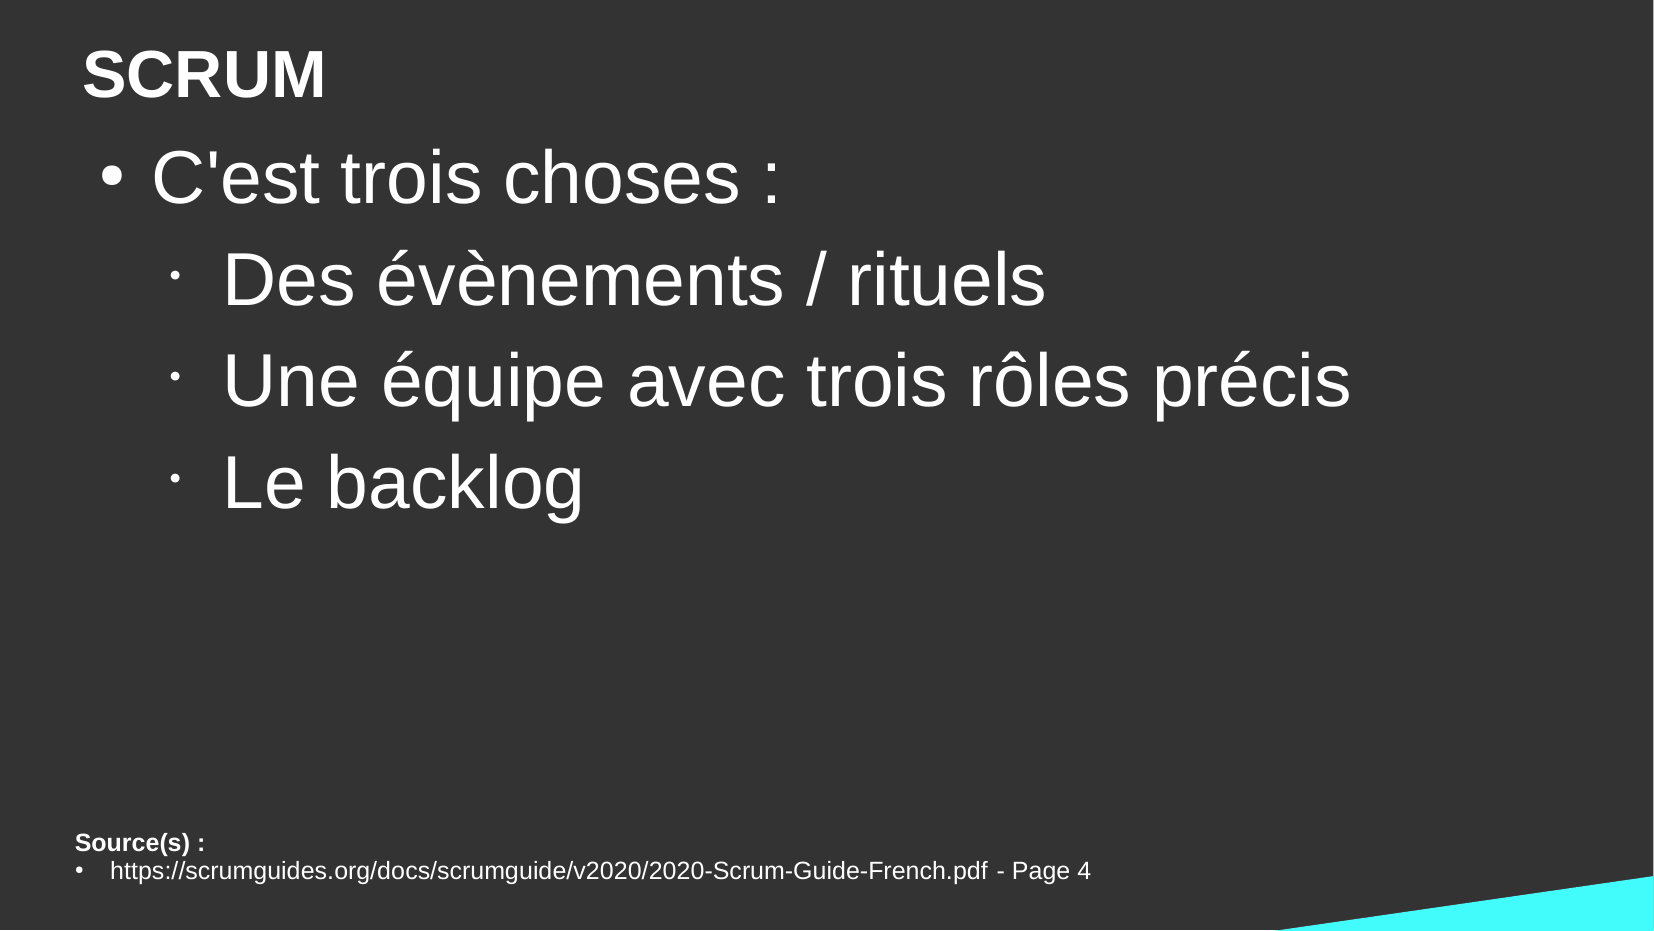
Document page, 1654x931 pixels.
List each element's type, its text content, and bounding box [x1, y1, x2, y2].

title SCRUM [82, 37, 1571, 122]
text_box Source(s) : https://scrumguides.org/docs/scrumguide/v2020/2020-Scrum-Guide-French.pdf - Page 4 [59, 821, 1546, 920]
text_box [1273, 876, 1654, 931]
list C'est trois choses : Des évènements / rituels Une équipe avec trois rôles précis Le backlog [80, 135, 1620, 777]
